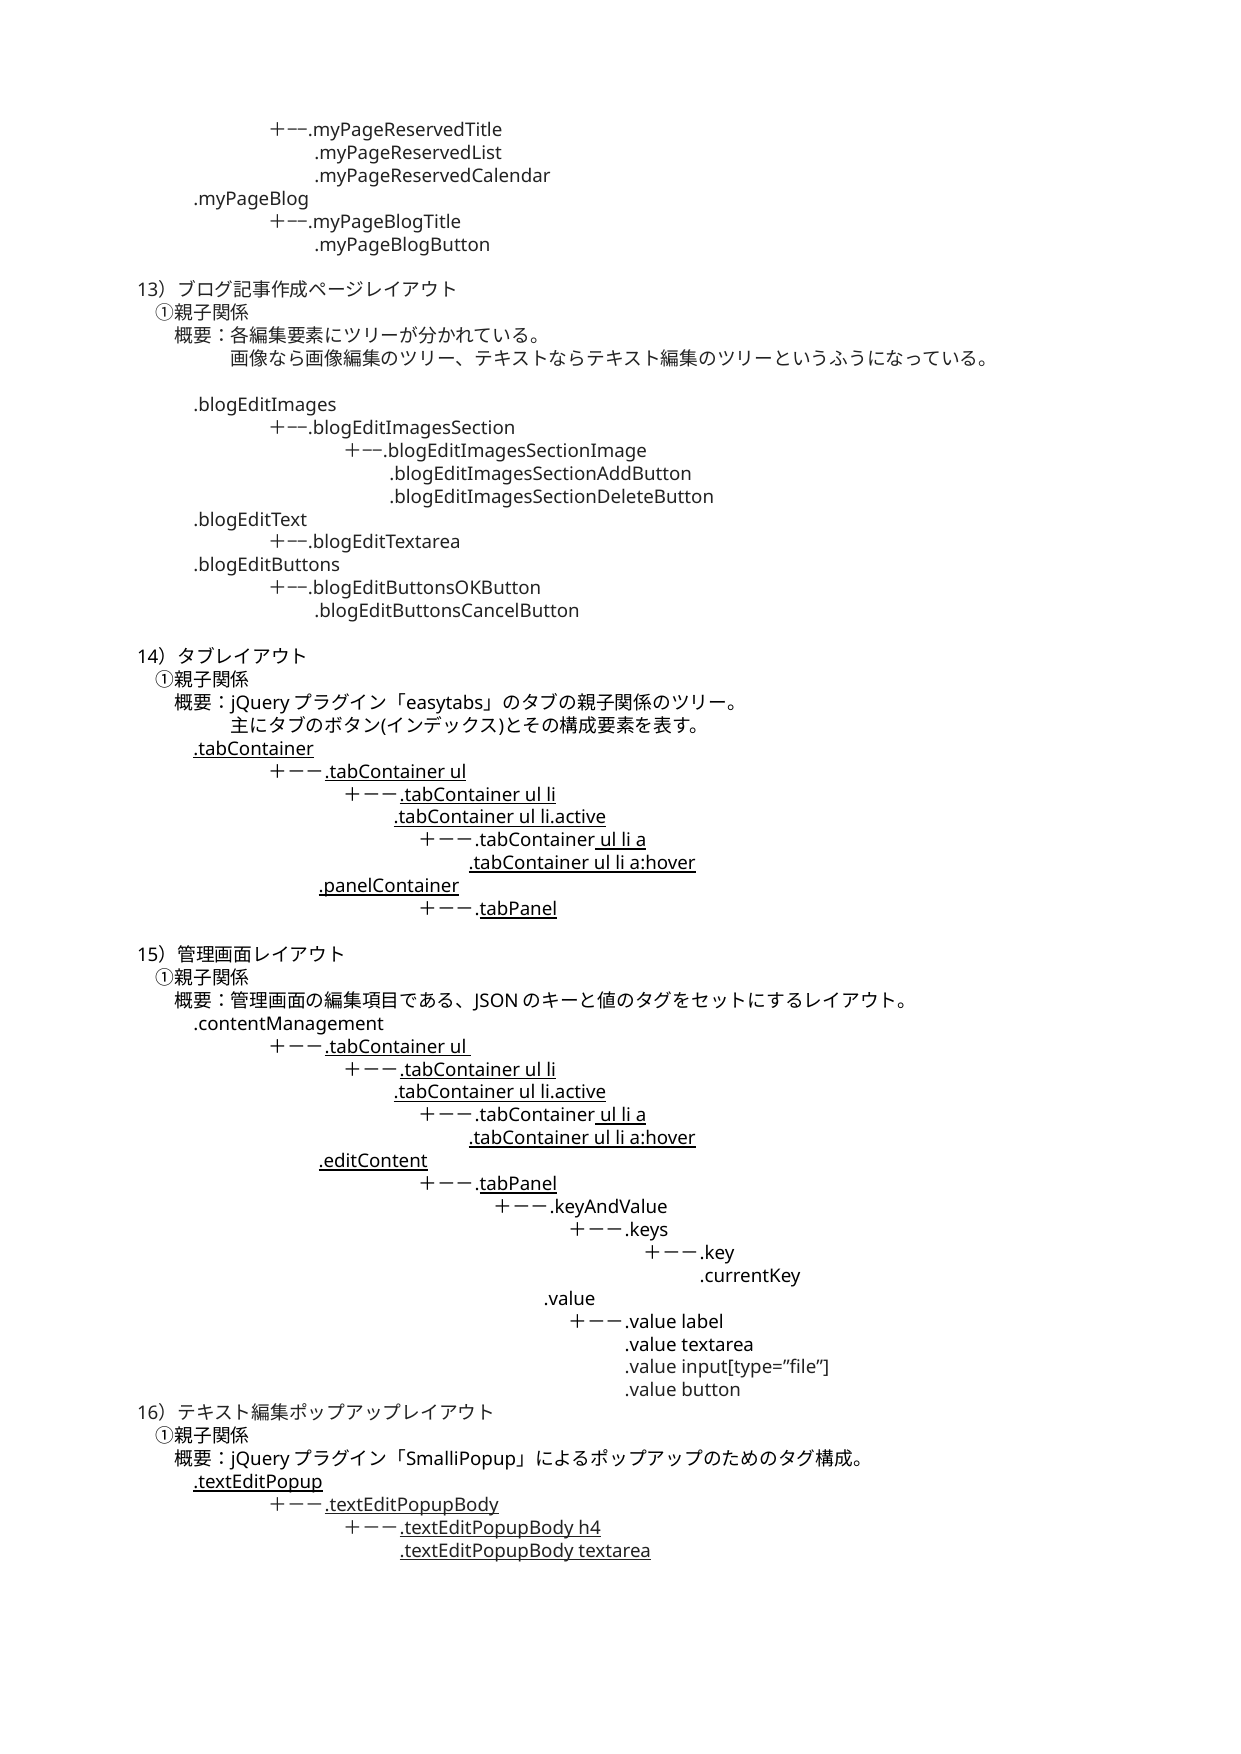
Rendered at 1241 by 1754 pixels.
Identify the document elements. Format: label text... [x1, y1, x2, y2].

text ①親子関係 [118, 1424, 1122, 1447]
text 概要：jQueryプラグイン「easytabs」のタブの親子関係のツリー。 [118, 691, 1122, 714]
text ＋−−.blogEditTextarea [118, 531, 1122, 553]
text ＋－－.tabPanel [118, 897, 1122, 920]
text ①親子関係 [118, 668, 1122, 691]
text .myPageReservedCalendar [118, 164, 1122, 187]
text .panelContainer [118, 874, 1122, 897]
text ＋－－.tabContainer ul li [118, 1058, 1122, 1081]
text ＋−−.myPageBlogTitle [118, 210, 1122, 233]
text .myPageBlog [118, 187, 1122, 210]
text ＋－－.tabContainer ul li [118, 783, 1122, 806]
text .tabContainer ul li.active [118, 806, 1122, 828]
text 概要：各編集要素にツリーが分かれている。 [118, 324, 1122, 347]
text ＋－－.key [118, 1241, 1122, 1264]
text .value button [118, 1378, 1122, 1401]
text .tabContainer ul li a:hover [118, 1126, 1122, 1149]
text .myPageReservedList [118, 141, 1122, 164]
text ＋－－.textEditPopupBody h4 [118, 1516, 1122, 1539]
text ＋−−.blogEditButtonsOKButton [118, 576, 1122, 599]
text 16）テキスト編集ポップアップレイアウト [118, 1401, 1122, 1424]
text ＋－－.tabPanel [118, 1172, 1122, 1195]
text .blogEditImages [118, 393, 1122, 416]
text 13）ブログ記事作成ページレイアウト [118, 278, 1122, 301]
text ＋－－.keyAndValue [118, 1195, 1122, 1218]
text 概要：管理画面の編集項目である、JSONのキーと値のタグをセットにするレイアウト。 [118, 989, 1122, 1012]
text ＋－－.tabContainer ul [118, 760, 1122, 783]
text .value textarea [118, 1333, 1122, 1356]
text ①親子関係 [118, 966, 1122, 989]
text 15）管理画面レイアウト [118, 943, 1122, 966]
text ＋−−.myPageReservedTitle [118, 118, 1122, 141]
text .myPageBlogButton [118, 233, 1122, 256]
text .textEditPopup [118, 1470, 1122, 1493]
text .tabContainer ul li a:hover [118, 851, 1122, 874]
text .blogEditImagesSectionAddButton [118, 462, 1122, 485]
text ①親子関係 [118, 301, 1122, 324]
text .blogEditText [118, 508, 1122, 531]
text ＋−−.blogEditImagesSectionImage [118, 439, 1122, 462]
text 主にタブのボタン(インデックス)とその構成要素を表す。 [118, 714, 1122, 737]
text ＋－－.tabContainer ul li a [118, 1103, 1122, 1126]
text .textEditPopupBody textarea [118, 1539, 1122, 1562]
text 14）タブレイアウト [118, 645, 1122, 668]
text .tabContainer ul li.active [118, 1081, 1122, 1103]
text .blogEditImagesSectionDeleteButton [118, 485, 1122, 508]
text .blogEditButtonsCancelButton [118, 599, 1122, 622]
text ＋－－.value label [118, 1310, 1122, 1333]
text ＋－－.tabContainer ul [118, 1035, 1122, 1058]
text 画像なら画像編集のツリー、テキストならテキスト編集のツリーというふうになっている。 [118, 347, 1122, 370]
text .value input[type=”file”] [118, 1356, 1122, 1378]
text .editContent [118, 1149, 1122, 1172]
text .currentKey [118, 1264, 1122, 1287]
text ＋－－.textEditPopupBody [118, 1493, 1122, 1516]
text .contentManagement [118, 1012, 1122, 1035]
text .tabContainer [118, 737, 1122, 760]
text .blogEditButtons [118, 553, 1122, 576]
text ＋−−.blogEditImagesSection [118, 416, 1122, 439]
text 概要：jQueryプラグイン「SmalliPopup」によるポップアップのためのタグ構成。 [118, 1447, 1122, 1470]
text ＋－－.tabContainer ul li a [118, 828, 1122, 851]
text ＋－－.keys [118, 1218, 1122, 1241]
text .value [118, 1287, 1122, 1310]
